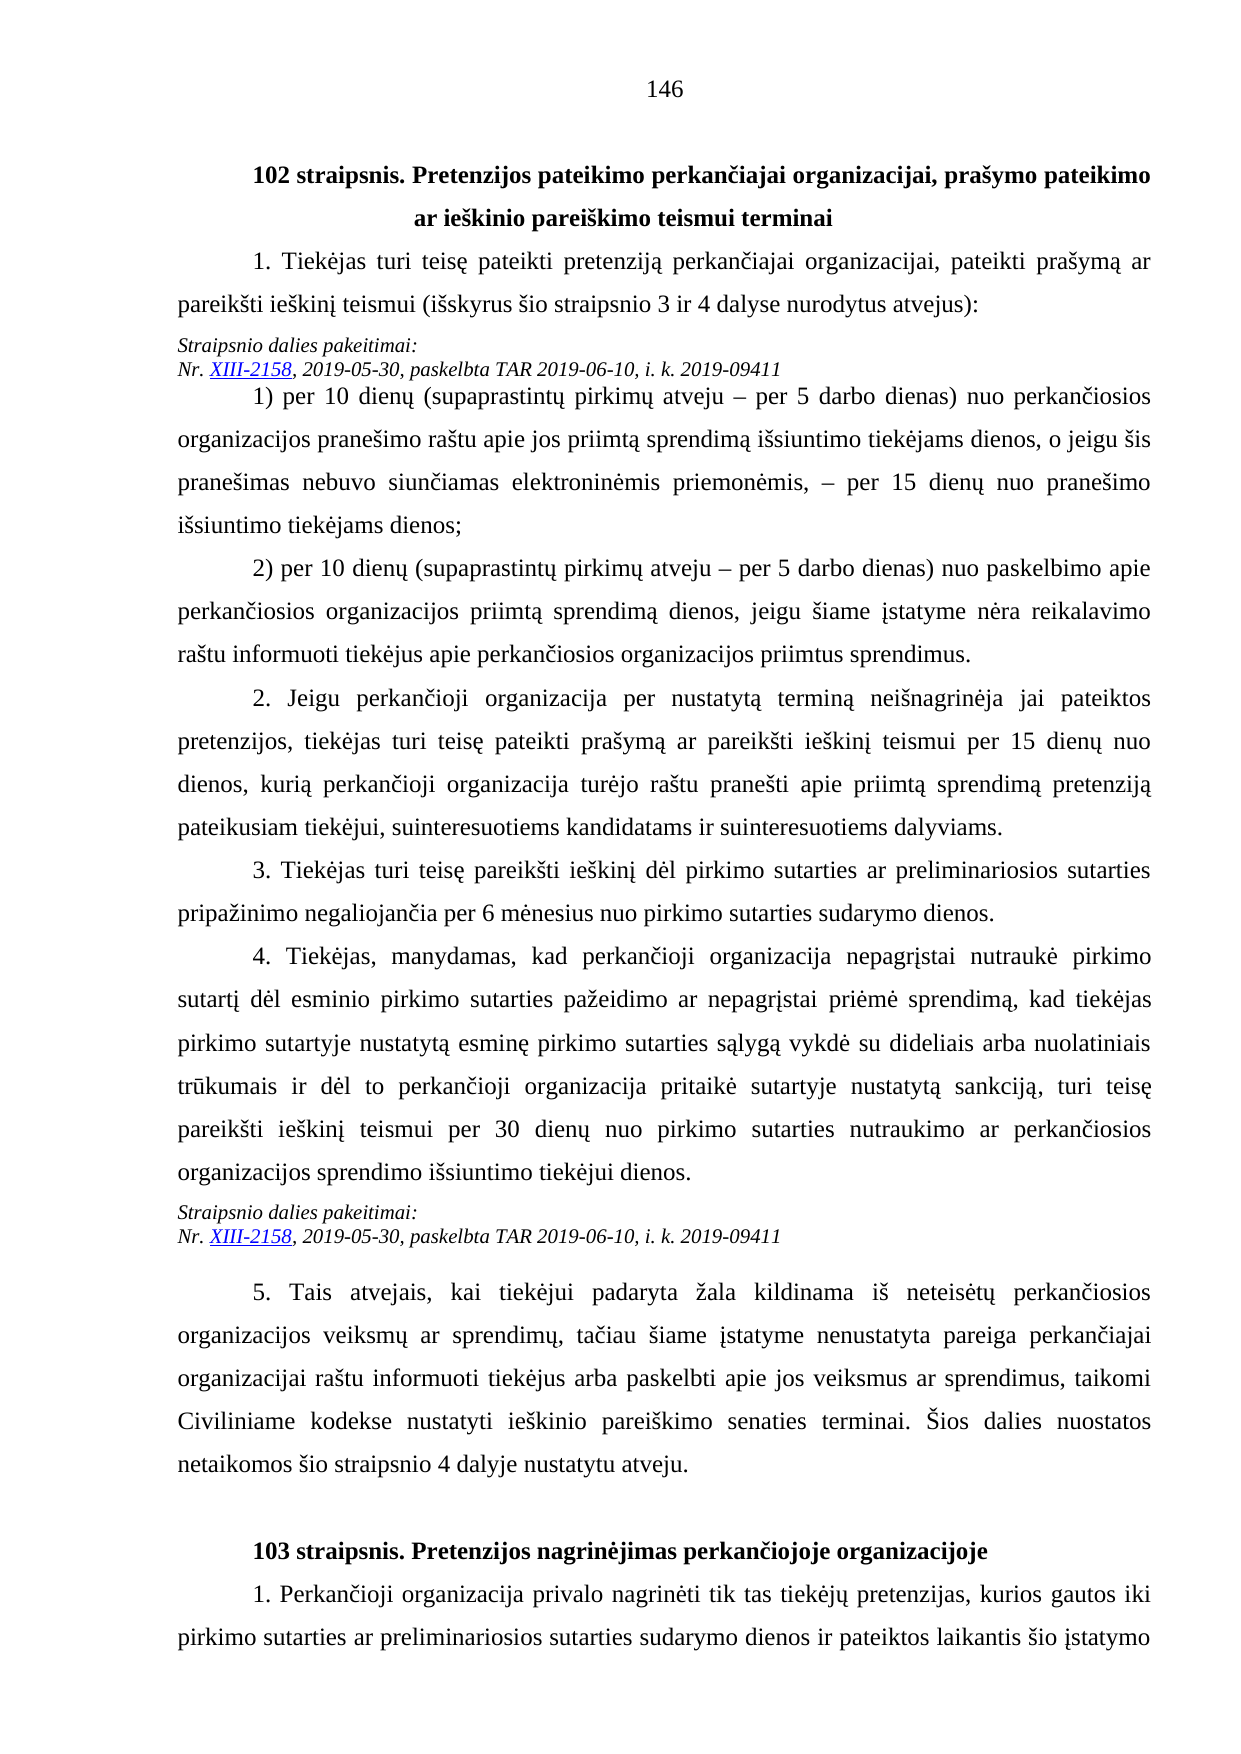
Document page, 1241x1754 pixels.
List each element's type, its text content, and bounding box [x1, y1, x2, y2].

text 4. Tiekėjas, manydamas, kad perkančioji organizacija nepagrįstai nutraukė pirkimo sutartį dėl esminio pirkimo sutarties pažeidimo ar nepagrįstai priėmė sprendimą, kad tiekėjas pirkimo sutartyje nustatytą esminę pirkimo sutarties sąlygą vykdė su dideliais arba nuolatiniais trūkumais ir dėl to perkančioji organizacija pritaikė sutartyje nustatytą sankciją, turi teisę pareikšti ieškinį teismui per 30 dienų nuo pirkimo sutarties nutraukimo ar perkančiosios organizacijos sprendimo išsiuntimo tiekėjui dienos. [177, 941, 1152, 1186]
text Straipsnio dalies pakeitimai: [177, 1200, 1152, 1224]
text 2) per 10 dienų (supaprastintų pirkimų atveju – per 5 darbo dienas) nuo paskelbimo apie perkančiosios organizacijos priimtą sprendimą dienos, jeigu šiame įstatyme nėra reikalavimo raštu informuoti tiekėjus apie perkančiosios organizacijos priimtus sprendimus. [177, 553, 1152, 668]
text Straipsnio dalies pakeitimai: [177, 333, 1152, 357]
text 2. Jeigu perkančioji organizacija per nustatytą terminą neišnagrinėja jai pateiktos pretenzijos, tiekėjas turi teisę pateikti prašymą ar pareikšti ieškinį teismui per 15 dienų nuo dienos, kurią perkančioji organizacija turėjo raštu pranešti apie priimtą sprendimą pretenziją pateikusiam tiekėjui, suinteresuotiems kandidatams ir suinteresuotiems dalyviams. [177, 683, 1152, 841]
text 1. Perkančioji organizacija privalo nagrinėti tik tas tiekėjų pretenzijas, kurios gautos iki pirkimo sutarties ar preliminariosios sutarties sudarymo dienos ir pateiktos laikantis šio įstatymo [177, 1579, 1152, 1651]
text 103 straipsnis. Pretenzijos nagrinėjimas perkančiojoje organizacijoje [177, 1536, 1152, 1564]
text 1. Tiekėjas turi teisę pateikti pretenziją perkančiajai organizacijai, pateikti prašymą ar pareikšti ieškinį teismui (išskyrus šio straipsnio 3 ir 4 dalyse nurodytus atvejus): [177, 246, 1152, 318]
text Nr. XIII-2158, 2019-05-30, paskelbta TAR 2019-06-10, i. k. 2019-09411 [177, 1224, 1152, 1248]
text Nr. XIII-2158, 2019-05-30, paskelbta TAR 2019-06-10, i. k. 2019-09411 [177, 357, 1152, 381]
text 102 straipsnis. Pretenzijos pateikimo perkančiajai organizacijai, prašymo pateikimo ar ieškinio pareiškimo teismui terminai [252, 160, 1152, 232]
text 5. Tais atvejais, kai tiekėjui padaryta žala kildinama iš neteisėtų perkančiosios organizacijos veiksmų ar sprendimų, tačiau šiame įstatyme nenustatyta pareiga perkančiajai organizacijai raštu informuoti tiekėjus arba paskelbti apie jos veiksmus ar sprendimus, taikomi Civiliniame kodekse nustatyti ieškinio pareiškimo senaties terminai. Šios dalies nuostatos netaikomos šio straipsnio 4 dalyje nustatytu atveju. [177, 1277, 1152, 1478]
text 3. Tiekėjas turi teisę pareikšti ieškinį dėl pirkimo sutarties ar preliminariosios sutarties pripažinimo negaliojančia per 6 mėnesius nuo pirkimo sutarties sudarymo dienos. [177, 855, 1152, 927]
text 1) per 10 dienų (supaprastintų pirkimų atveju – per 5 darbo dienas) nuo perkančiosios organizacijos pranešimo raštu apie jos priimtą sprendimą išsiuntimo tiekėjams dienos, o jeigu šis pranešimas nebuvo siunčiamas elektroninėmis priemonėmis, – per 15 dienų nuo pranešimo išsiuntimo tiekėjams dienos; [177, 381, 1152, 539]
